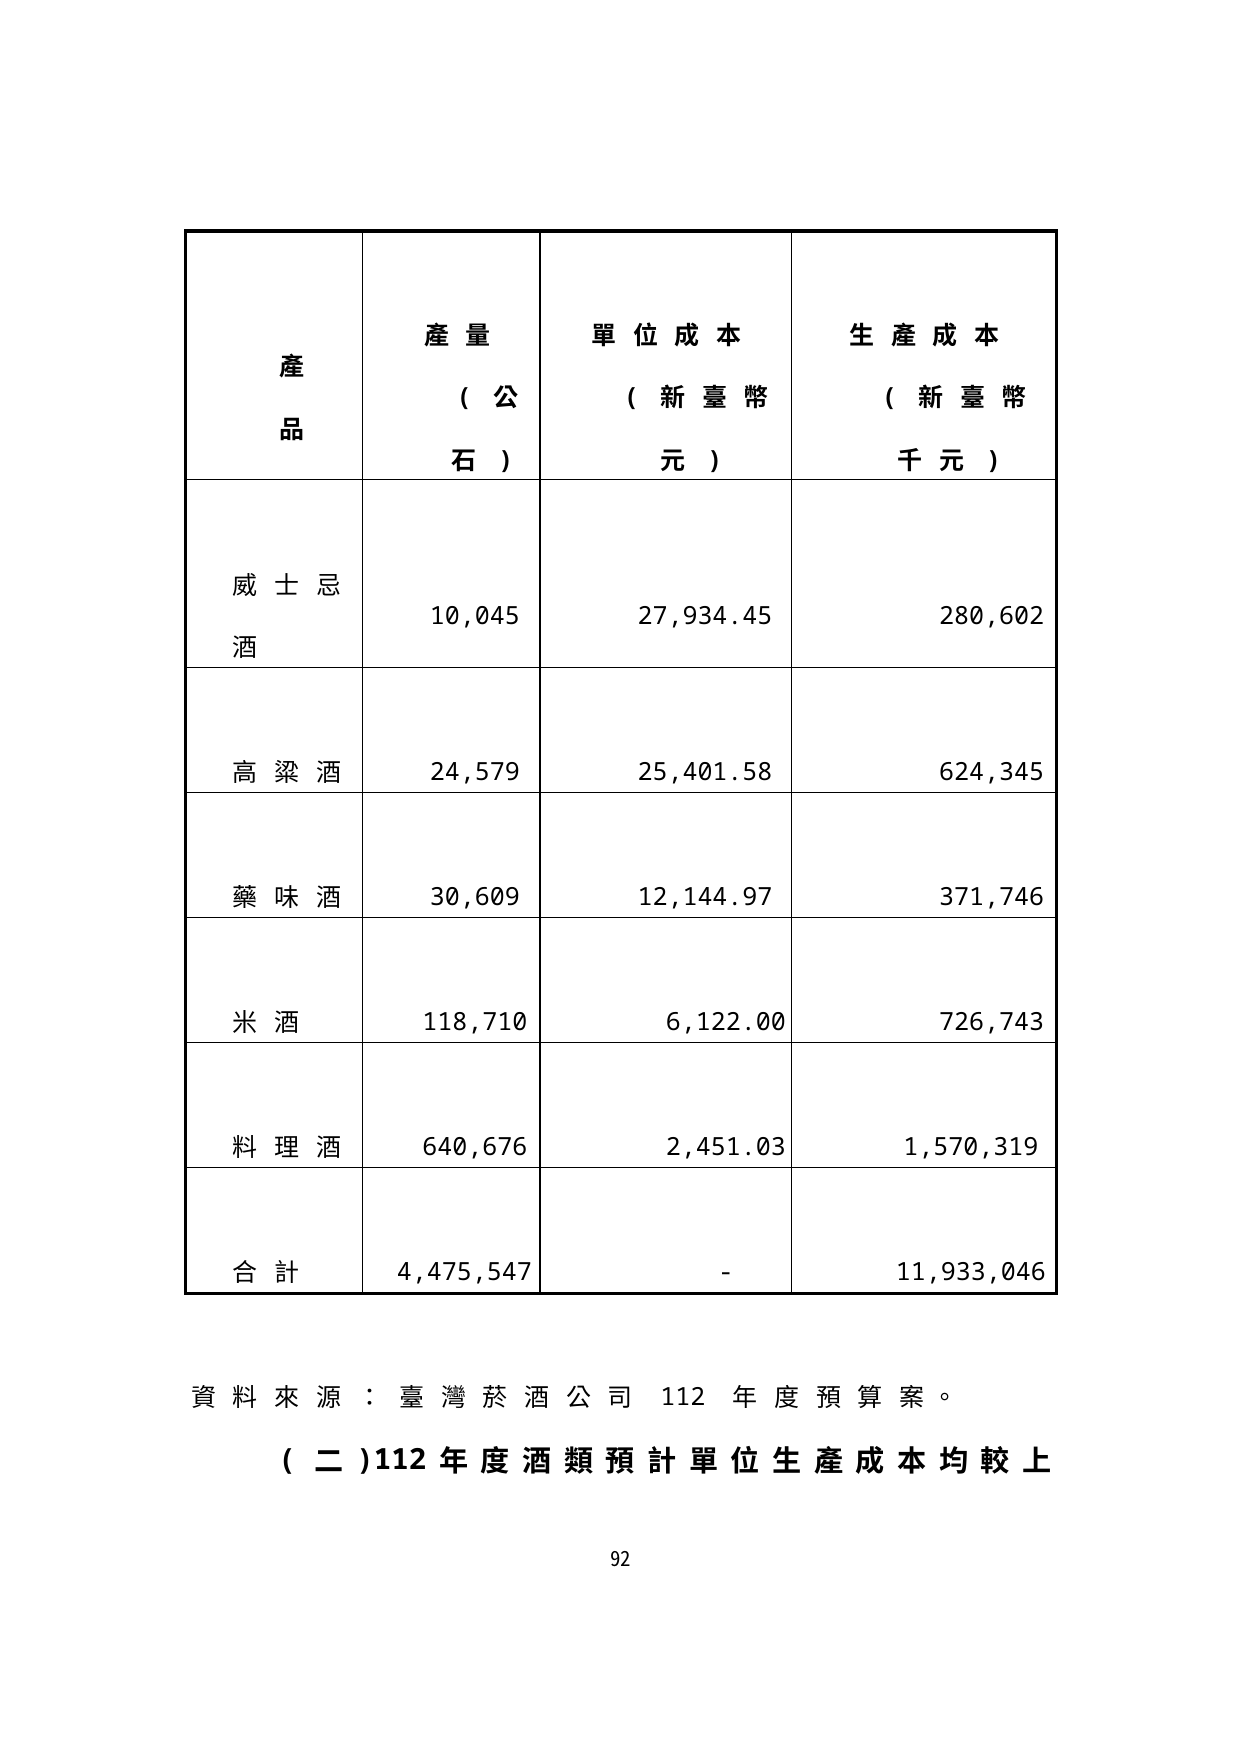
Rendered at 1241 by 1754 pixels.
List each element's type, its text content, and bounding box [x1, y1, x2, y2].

table_cell 24,579 [363, 668, 539, 792]
table_cell 威士忌酒 [187, 480, 362, 667]
text 資料來源：臺灣菸酒公司112年度預算案。 [183, 1354, 1058, 1417]
table_cell 2,451.03 [541, 1043, 791, 1167]
table_cell 11,933,046 [792, 1168, 1055, 1292]
table_cell 1,570,319 [792, 1043, 1055, 1167]
table_header 生產成本(新臺幣千元) [792, 233, 1055, 479]
table_cell 726,743 [792, 918, 1055, 1042]
table_header 產量(公石) [363, 233, 539, 479]
text (二)112年度酒類預計單位生產成本均較上 [242, 1417, 1058, 1479]
table_header 產 品 [187, 233, 362, 479]
table_cell 25,401.58 [541, 668, 791, 792]
table_cell 12,144.97 [541, 793, 791, 917]
table_cell 藥味酒 [187, 793, 362, 917]
table_cell 27,934.45 [541, 480, 791, 667]
table_cell 6,122.00 [541, 918, 791, 1042]
table_cell 料理酒 [187, 1043, 362, 1167]
table_cell 米酒 [187, 918, 362, 1042]
table_cell 合計 [187, 1168, 362, 1292]
table_cell 118,710 [363, 918, 539, 1042]
table_header 單位成本(新臺幣元) [541, 233, 791, 479]
table_cell 640,676 [363, 1043, 539, 1167]
table_cell 371,746 [792, 793, 1055, 917]
table_cell 10,045 [363, 480, 539, 667]
table_cell 高粱酒 [187, 668, 362, 792]
table_cell 30,609 [363, 793, 539, 917]
table_cell - [541, 1168, 791, 1292]
table_cell 4,475,547 [363, 1168, 539, 1292]
table_cell 624,345 [792, 668, 1055, 792]
table_cell 280,602 [792, 480, 1055, 667]
